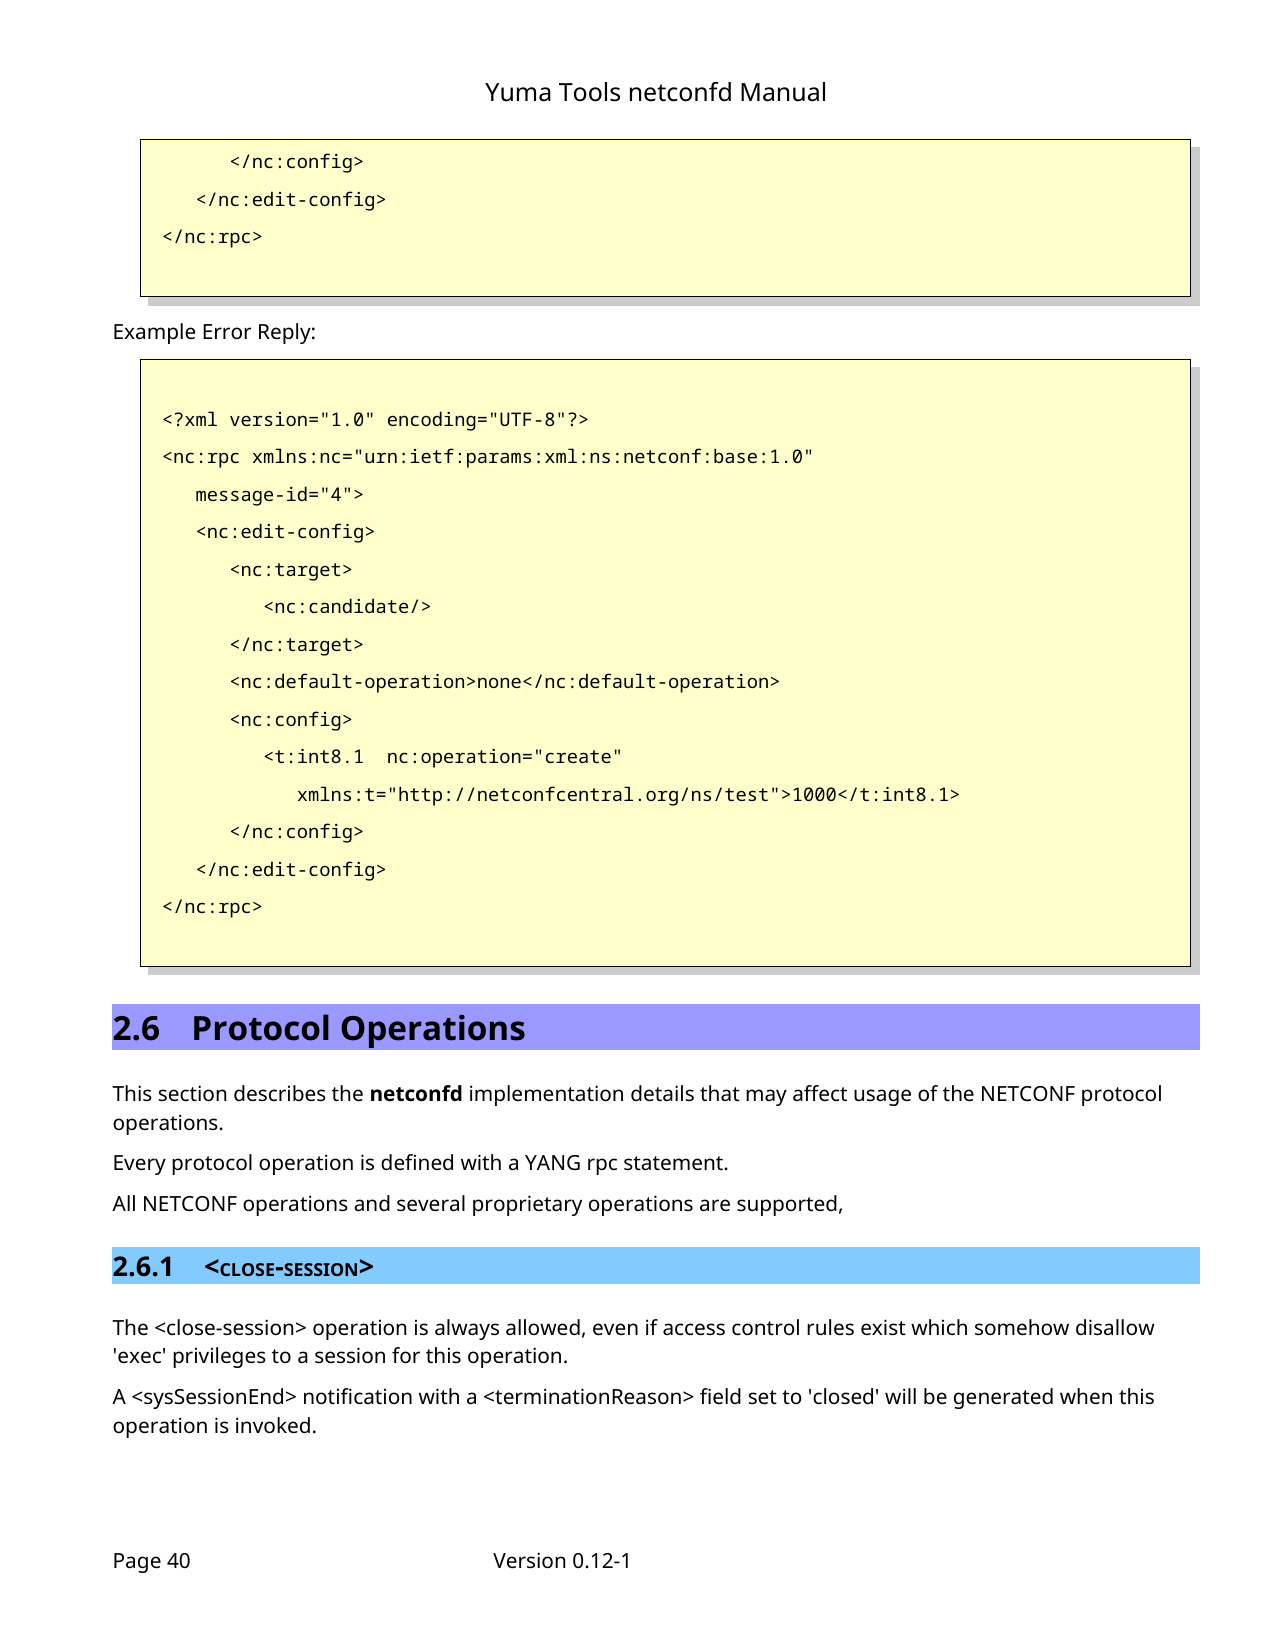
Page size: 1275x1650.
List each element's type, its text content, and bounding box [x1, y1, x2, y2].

text Example Error Reply: [112, 317, 1200, 346]
text <?xml version="1.0" encoding="UTF-8"?> [141, 396, 1190, 431]
text </nc:edit-config> [141, 846, 1190, 881]
text </nc:config> [141, 808, 1190, 844]
text </nc:edit-config> [141, 176, 1190, 212]
subtitle Protocol Operations [112, 1004, 1200, 1050]
text The <close-session> operation is always allowed, even if access control rules exist which somehow disallow 'exec' privileges to a session for this operation. [112, 1313, 1200, 1370]
text Every protocol operation is defined with a YANG rpc statement. [112, 1148, 1200, 1177]
text xmlns:t="http://netconfcentral.org/ns/test">1000</t:int8.1> [141, 771, 1190, 806]
text message-id="4"> [141, 471, 1190, 506]
text <nc:rpc xmlns:nc="urn:ietf:params:xml:ns:netconf:base:1.0" [141, 433, 1190, 469]
text <nc:default-operation>none</nc:default-operation> [141, 658, 1190, 694]
text <nc:edit-config> [141, 508, 1190, 544]
text </nc:rpc> [141, 213, 1190, 249]
text All NETCONF operations and several proprietary operations are supported, [112, 1189, 1200, 1218]
text <nc:target> [141, 546, 1190, 581]
text <nc:candidate/> [141, 583, 1190, 619]
subtitle <close-session> [112, 1247, 1200, 1284]
text This section describes the netconfd implementation details that may affect usage of the NETCONF protocol operations. [112, 1079, 1200, 1136]
text </nc:config> [141, 140, 1190, 174]
text A <sysSessionEnd> notification with a <terminationReason> field set to 'closed' will be generated when this operation is invoked. [112, 1382, 1200, 1439]
text </nc:rpc> [141, 883, 1190, 919]
text </nc:target> [141, 621, 1190, 656]
text <nc:config> [141, 696, 1190, 731]
text <t:int8.1 nc:operation="create" [141, 733, 1190, 769]
